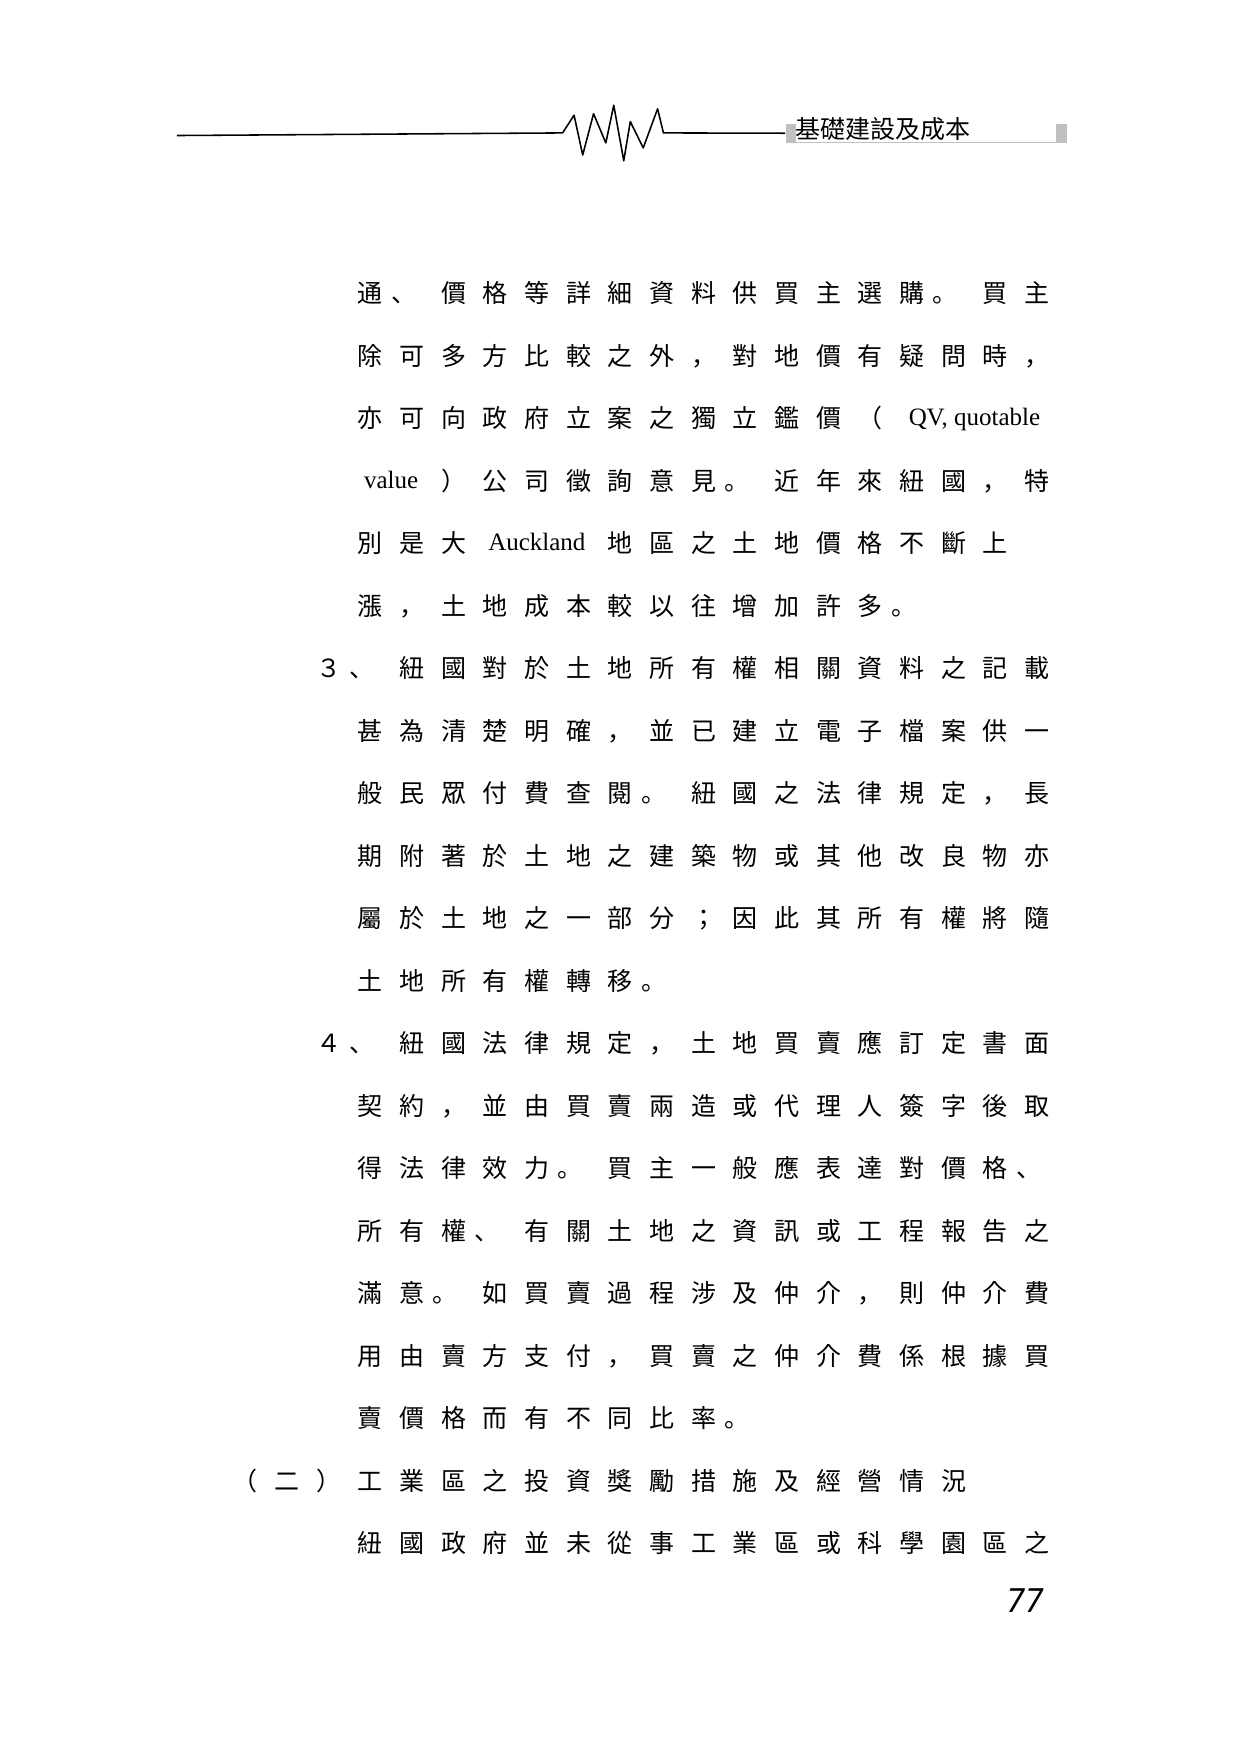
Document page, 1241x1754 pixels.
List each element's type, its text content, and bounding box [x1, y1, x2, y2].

text （二）工業區之投資獎勵措施及經營情況 [207, 1438, 1058, 1500]
text 通、價格等詳細資料供買主選購。買主除可多方比較之外，對地價有疑問時，亦可向政府立案之獨立鑑價（QV, quotable value）公司徵詢意見。近年來紐國，特別是大Auckland地區之土地價格不斷上漲，土地成本較以往增加許多。 [281, 250, 1058, 625]
text 紐國政府並未從事工業區或科學園區之 [281, 1500, 1058, 1563]
text ４、紐國法律規定，土地買賣應訂定書面契約，並由買賣兩造或代理人簽字後取得法律效力。買主一般應表達對價格、所有權、有關土地之資訊或工程報告之滿意。如買賣過程涉及仲介，則仲介費用由賣方支付，買賣之仲介費係根據買賣價格而有不同比率。 [281, 1000, 1058, 1438]
text ３、紐國對於土地所有權相關資料之記載甚為清楚明確，並已建立電子檔案供一般民眾付費查閱。紐國之法律規定，長期附著於土地之建築物或其他改良物亦屬於土地之一部分；因此其所有權將隨土地所有權轉移。 [281, 625, 1058, 1000]
